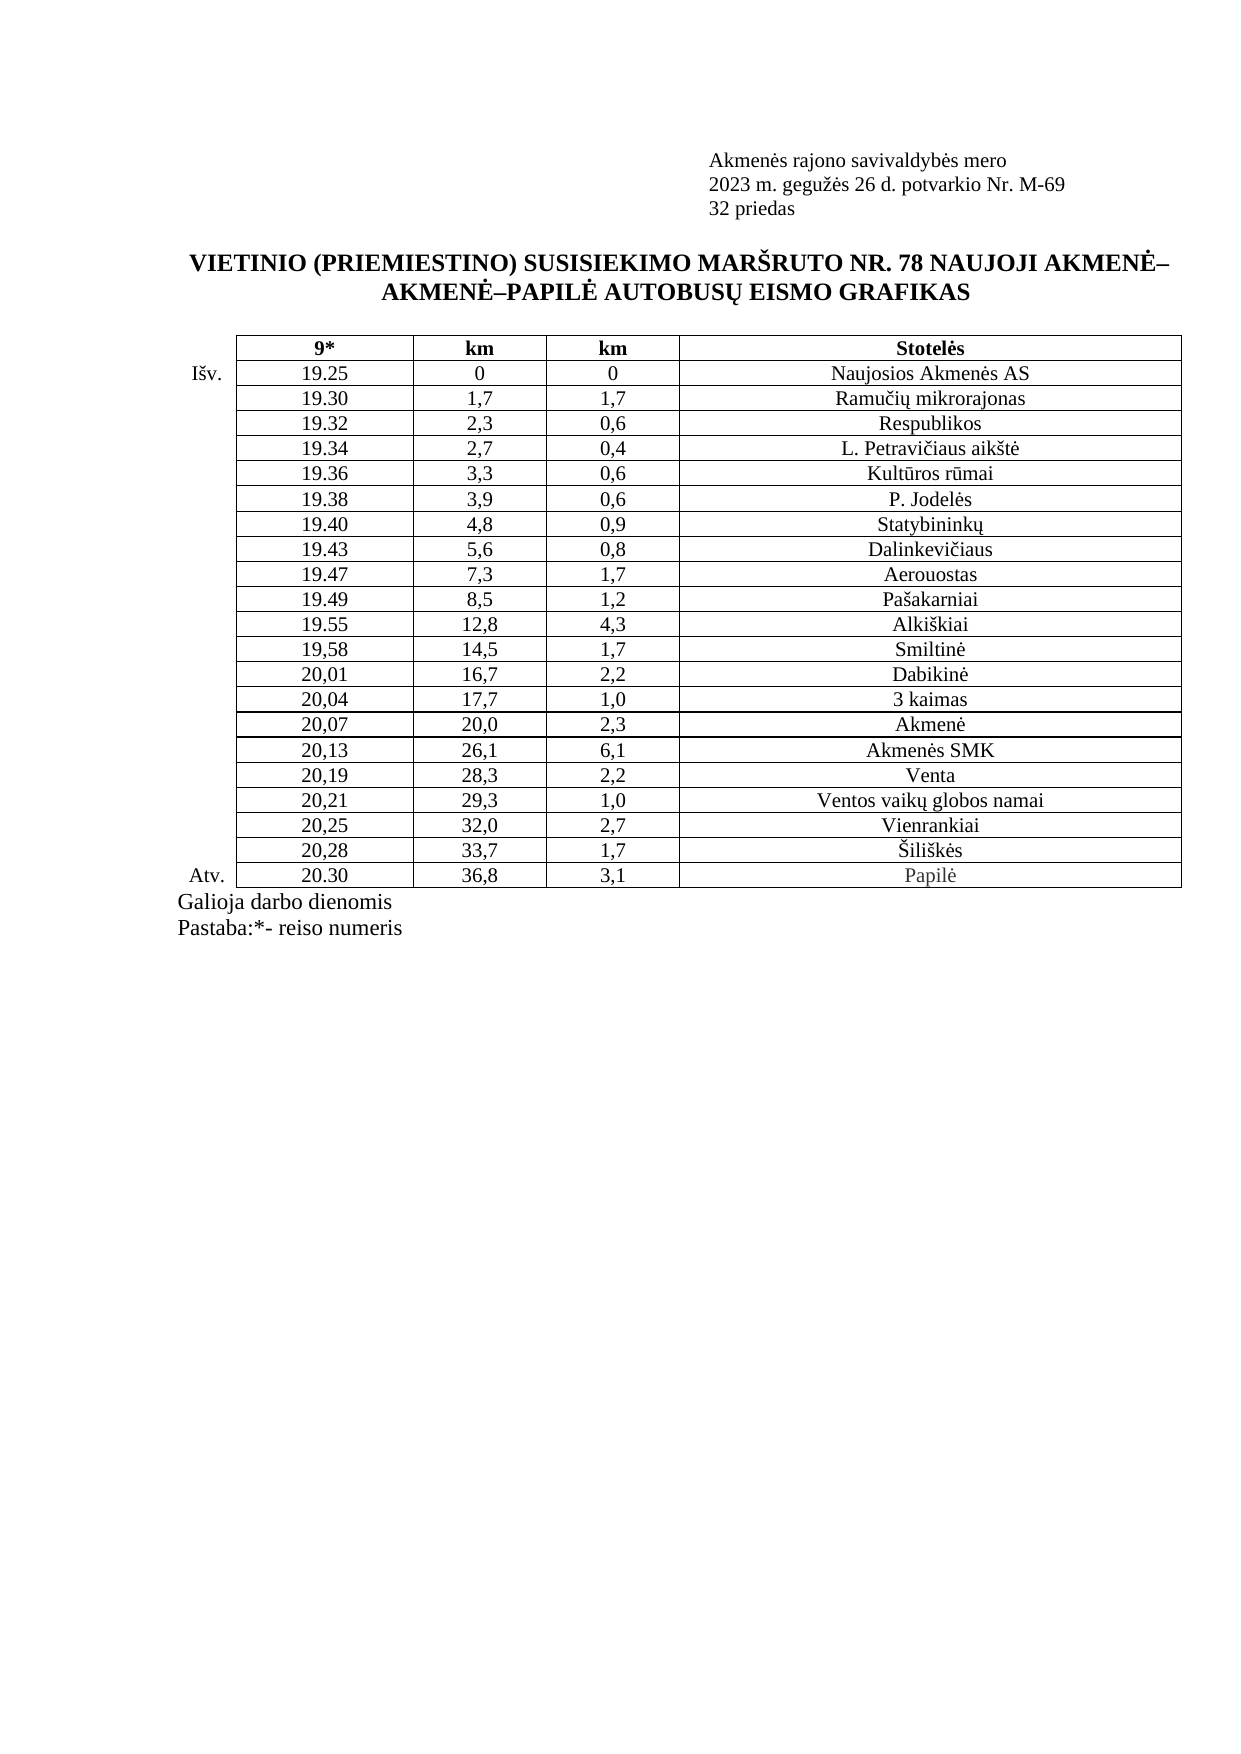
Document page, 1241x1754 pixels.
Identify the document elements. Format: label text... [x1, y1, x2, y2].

table_cell [178, 838, 236, 862]
table_cell 20,28 [237, 838, 413, 862]
text Galioja darbo dienomis [177, 888, 1181, 914]
table_cell Ramučių mikrorajonas [680, 386, 1181, 410]
table_cell [178, 537, 236, 561]
table_cell 20,01 [237, 662, 413, 686]
table_cell 19.38 [237, 486, 413, 511]
table_cell Venta [680, 763, 1181, 787]
table_cell [178, 562, 236, 586]
table_header 9* [237, 336, 413, 360]
table_cell 4,8 [414, 512, 546, 536]
table_cell [178, 763, 236, 787]
table_cell 1,7 [547, 838, 679, 862]
table_cell 0,4 [547, 436, 679, 460]
table_cell 2,3 [414, 411, 546, 435]
table_cell Dabikinė [680, 662, 1181, 686]
table_cell 26,1 [414, 738, 546, 762]
table_header km [414, 336, 546, 360]
table_cell 3,3 [414, 461, 546, 485]
table_cell L. Petravičiaus aikštė [680, 436, 1181, 460]
table_cell Statybininkų [680, 512, 1181, 536]
table_cell 1,7 [547, 562, 679, 586]
table_cell Akmenė [680, 713, 1181, 736]
table_cell 1,2 [547, 587, 679, 611]
table_cell 19.47 [237, 562, 413, 586]
table_cell Vienrankiai [680, 813, 1181, 837]
table_cell 17,7 [414, 687, 546, 711]
table_cell 4,3 [547, 612, 679, 636]
table_cell P. Jodelės [680, 486, 1181, 511]
table_cell [178, 637, 236, 661]
table_cell 0,9 [547, 512, 679, 536]
table_cell 20,0 [414, 713, 546, 736]
table_cell 19.55 [237, 612, 413, 636]
table_cell Respublikos [680, 411, 1181, 435]
table_cell 5,6 [414, 537, 546, 561]
table_cell 28,3 [414, 763, 546, 787]
table_cell 1,7 [414, 386, 546, 410]
table_cell 32,0 [414, 813, 546, 837]
table_cell 0,6 [547, 461, 679, 485]
table_cell Ventos vaikų globos namai [680, 788, 1181, 812]
table_cell [178, 436, 236, 460]
table_cell [178, 738, 236, 762]
table_cell 1,7 [547, 637, 679, 661]
table_cell 19.40 [237, 512, 413, 536]
table_cell 3,1 [547, 863, 679, 887]
table_cell 19.36 [237, 461, 413, 485]
text Pastaba:*- reiso numeris [177, 914, 1181, 941]
table_cell 1,0 [547, 788, 679, 812]
table_cell 20,25 [237, 813, 413, 837]
table_cell 6,1 [547, 738, 679, 762]
table_header km [547, 336, 679, 360]
table_cell 7,3 [414, 562, 546, 586]
table_cell 0 [414, 361, 546, 385]
text VIETINIO (PRIEMIESTINO) SUSISIEKIMO MARŠRUTO NR. 78 NAUJOJI AKMENĖ–AKMENĖ–PAPILĖ AUTOBUSŲ EISMO GRAFIKAS [177, 248, 1181, 306]
table_cell 29,3 [414, 788, 546, 812]
table_cell 20,04 [237, 687, 413, 711]
table_cell 2,7 [414, 436, 546, 460]
table_cell [178, 687, 236, 711]
table_cell 0,8 [547, 537, 679, 561]
table_cell 2,2 [547, 662, 679, 686]
table_cell 3,9 [414, 486, 546, 511]
table_cell [178, 788, 236, 812]
table_cell 19.34 [237, 436, 413, 460]
table_cell Akmenės SMK [680, 738, 1181, 762]
table_cell 19.30 [237, 386, 413, 410]
table_cell 0,6 [547, 486, 679, 511]
table_cell Smiltinė [680, 637, 1181, 661]
table_cell 3 kaimas [680, 687, 1181, 711]
table_cell Išv. [178, 361, 236, 385]
table_cell [178, 512, 236, 536]
table_cell 2,3 [547, 713, 679, 736]
table_cell [178, 713, 236, 736]
text Akmenės rajono savivaldybės mero [177, 148, 1181, 172]
table_cell 20,21 [237, 788, 413, 812]
table_cell [178, 386, 236, 410]
table_cell Aerouostas [680, 562, 1181, 586]
table_cell 19.25 [237, 361, 413, 385]
table_header [178, 336, 236, 360]
table_cell 20,07 [237, 713, 413, 736]
table_cell [178, 662, 236, 686]
table_cell 36,8 [414, 863, 546, 887]
table_cell [178, 411, 236, 435]
table_cell [178, 461, 236, 485]
table_cell [178, 486, 236, 511]
table_cell 12,8 [414, 612, 546, 636]
table_header Stotelės [680, 336, 1181, 360]
table_cell Papilė [680, 863, 1181, 887]
table_cell 20,13 [237, 738, 413, 762]
table_cell 1,7 [547, 386, 679, 410]
table_cell Kultūros rūmai [680, 461, 1181, 485]
table_cell 14,5 [414, 637, 546, 661]
text 32 priedas [177, 196, 1181, 220]
table_cell 33,7 [414, 838, 546, 862]
table_cell 19.43 [237, 537, 413, 561]
table_cell 20,19 [237, 763, 413, 787]
table_cell [178, 612, 236, 636]
table_cell Atv. [178, 863, 236, 887]
table_cell 16,7 [414, 662, 546, 686]
table_cell 19.32 [237, 411, 413, 435]
table_cell Naujosios Akmenės AS [680, 361, 1181, 385]
table_cell 2,7 [547, 813, 679, 837]
table_cell Pašakarniai [680, 587, 1181, 611]
table_cell 19,58 [237, 637, 413, 661]
table_cell 1,0 [547, 687, 679, 711]
table_cell 0,6 [547, 411, 679, 435]
text 2023 m. gegužės 26 d. potvarkio Nr. M-69 [177, 172, 1181, 196]
table_cell Alkiškiai [680, 612, 1181, 636]
table_cell 2,2 [547, 763, 679, 787]
table_cell [178, 587, 236, 611]
table_cell Dalinkevičiaus [680, 537, 1181, 561]
table_cell [178, 813, 236, 837]
table_cell 0 [547, 361, 679, 385]
table_cell 8,5 [414, 587, 546, 611]
table_cell Šiliškės [680, 838, 1181, 862]
table_cell 20.30 [237, 863, 413, 887]
table_cell 19.49 [237, 587, 413, 611]
